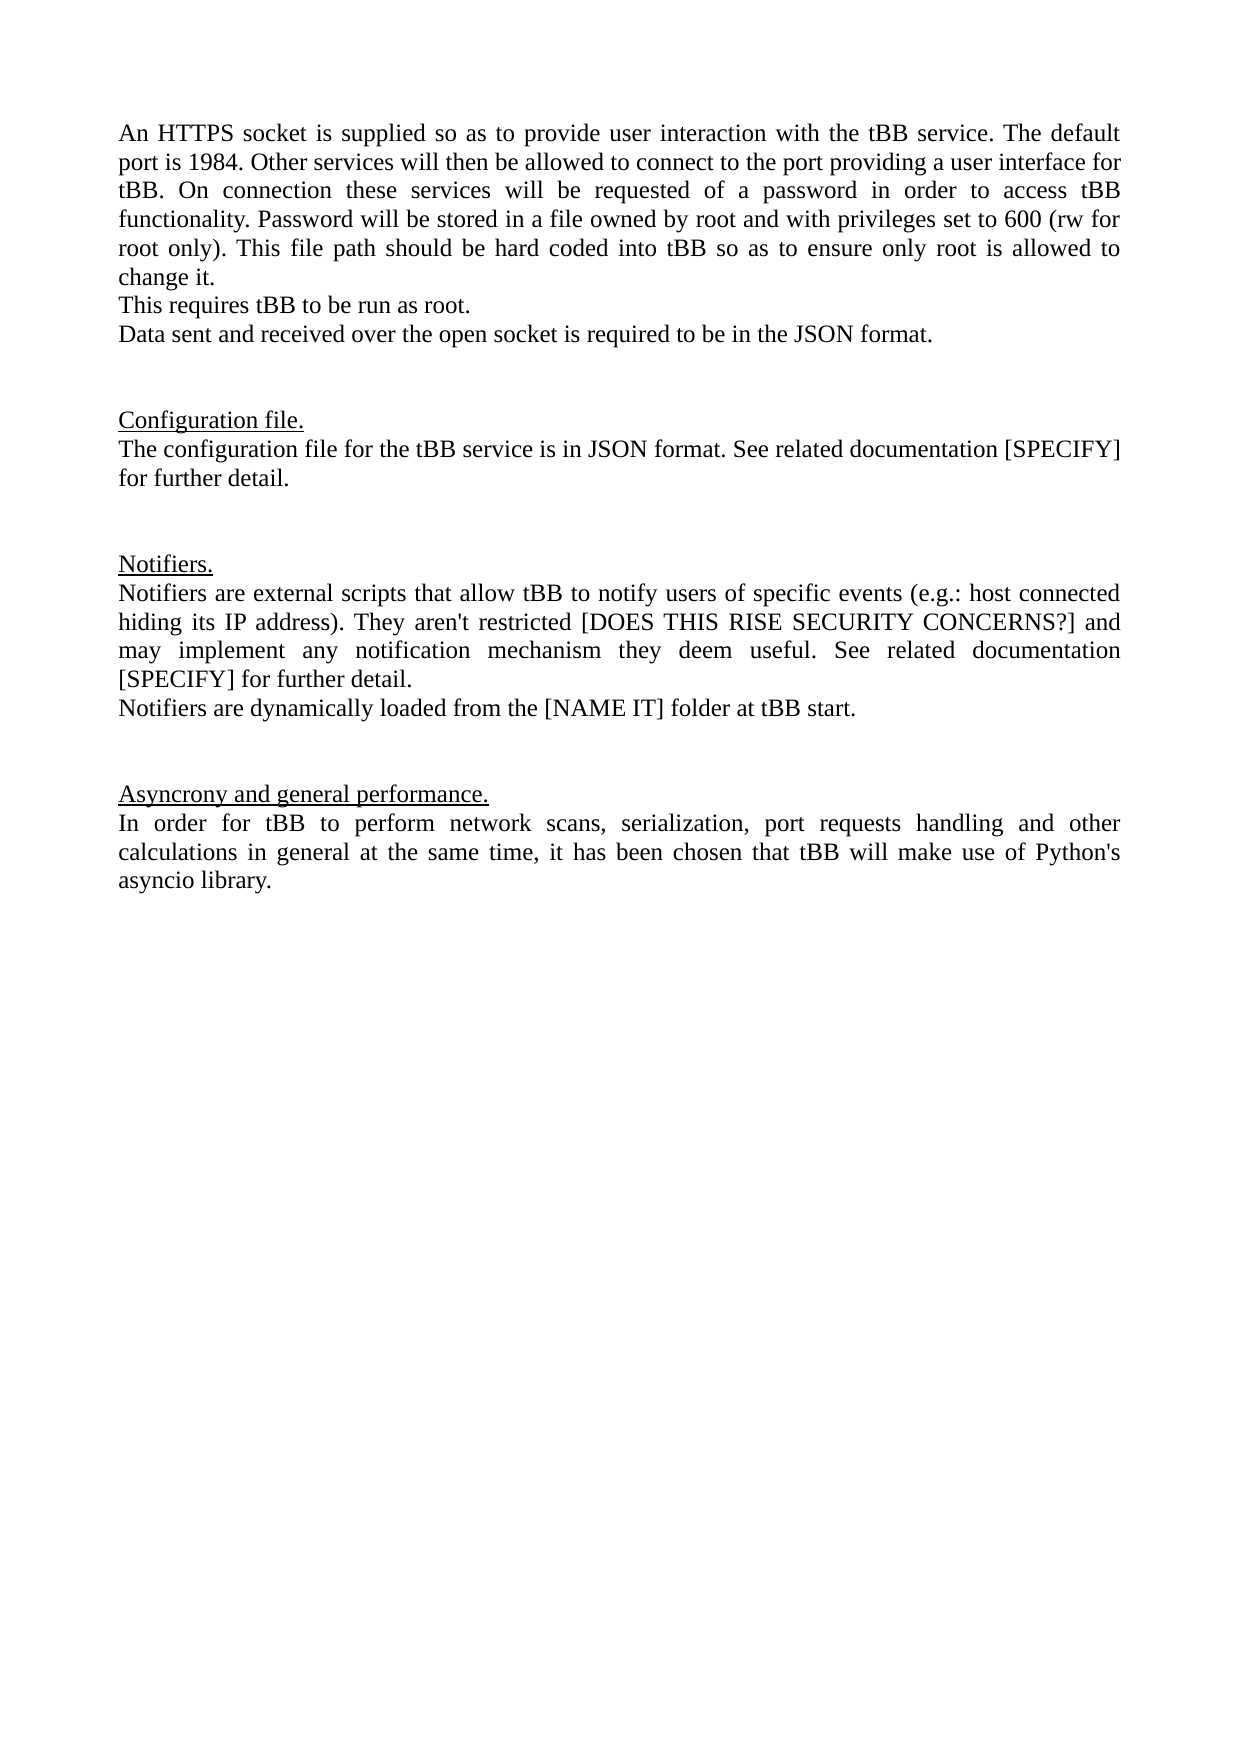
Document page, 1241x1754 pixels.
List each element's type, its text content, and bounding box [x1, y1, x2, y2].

text Asyncrony and general performance. [118, 779, 1122, 808]
text Data sent and received over the open socket is required to be in the JSON format. [118, 319, 1122, 348]
text This requires tBB to be run as root. [118, 291, 1122, 319]
text Notifiers are dynamically loaded from the [NAME IT] folder at tBB start. [118, 693, 1122, 722]
text Configuration file. [118, 406, 1122, 434]
text Notifiers. [118, 549, 1122, 578]
text Notifiers are external scripts that allow tBB to notify users of specific events (e.g.: host connected hiding its IP address). They aren't restricted [DOES THIS RISE SECURITY CONCERNS?] and may implement any notification mechanism they deem useful. See related documentation [SPECIFY] for further detail. [118, 578, 1122, 693]
text An HTTPS socket is supplied so as to provide user interaction with the tBB service. The default port is 1984. Other services will then be allowed to connect to the port providing a user interface for tBB. On connection these services will be requested of a password in order to access tBB functionality. Password will be stored in a file owned by root and with privileges set to 600 (rw for root only). This file path should be hard coded into tBB so as to ensure only root is allowed to change it. [118, 118, 1122, 291]
text In order for tBB to perform network scans, serialization, port requests handling and other calculations in general at the same time, it has been chosen that tBB will make use of Python's asyncio library. [118, 808, 1122, 894]
text The configuration file for the tBB service is in JSON format. See related documentation [SPECIFY] for further detail. [118, 434, 1122, 492]
